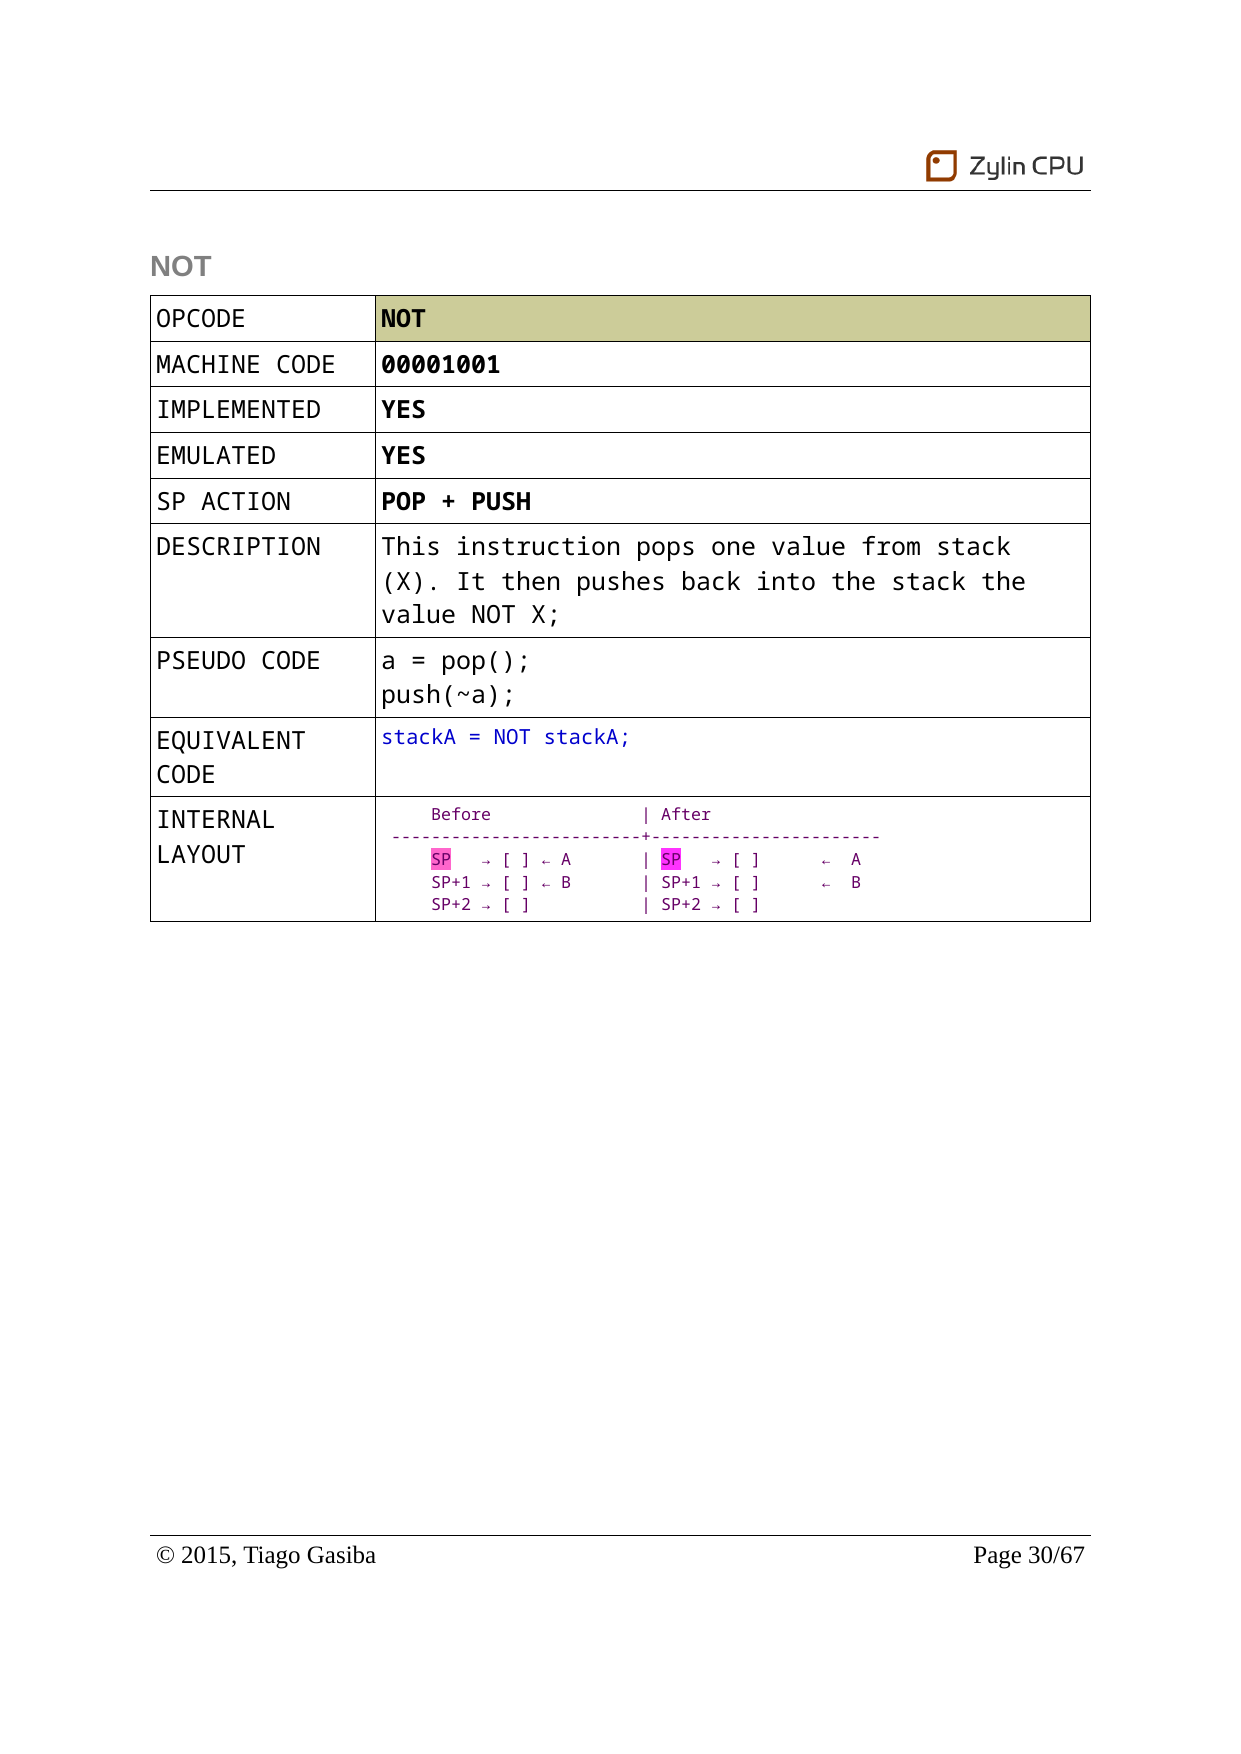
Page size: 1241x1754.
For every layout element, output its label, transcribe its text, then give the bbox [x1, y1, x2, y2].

table_header OPCODE [151, 296, 375, 341]
subtitle NOT [150, 249, 1091, 283]
table_cell INTERNAL LAYOUT [151, 797, 375, 921]
table_cell stackA = NOT stackA; [376, 718, 1090, 796]
table_cell a = pop(); push(~a); [376, 638, 1090, 717]
table_cell This instruction pops one value from stack (X). It then pushes back into the stack the value NOT X; [376, 524, 1090, 637]
table_cell IMPLEMENTED [151, 387, 375, 432]
picture [922, 148, 1151, 185]
table_cell EQUIVALENT CODE [151, 718, 375, 796]
table_cell POP + PUSH [376, 479, 1090, 523]
table_cell DESCRIPTION [151, 524, 375, 637]
table_cell YES [376, 387, 1090, 432]
table_cell EMULATED [151, 433, 375, 478]
table_cell MACHINE CODE [151, 342, 375, 386]
table_header NOT [376, 296, 1090, 341]
table_cell Before | After -------------------------+----------------------- SP → [ ] ← A | SP → [ ] ← A SP+1 → [ ] ← B | SP+1 → [ ] ← B SP+2 → [ ] | SP+2 → [ ] [376, 797, 1090, 921]
table_cell PSEUDO CODE [151, 638, 375, 717]
table_cell 00001001 [376, 342, 1090, 386]
table_cell YES [376, 433, 1090, 478]
table_cell SP ACTION [151, 479, 375, 523]
